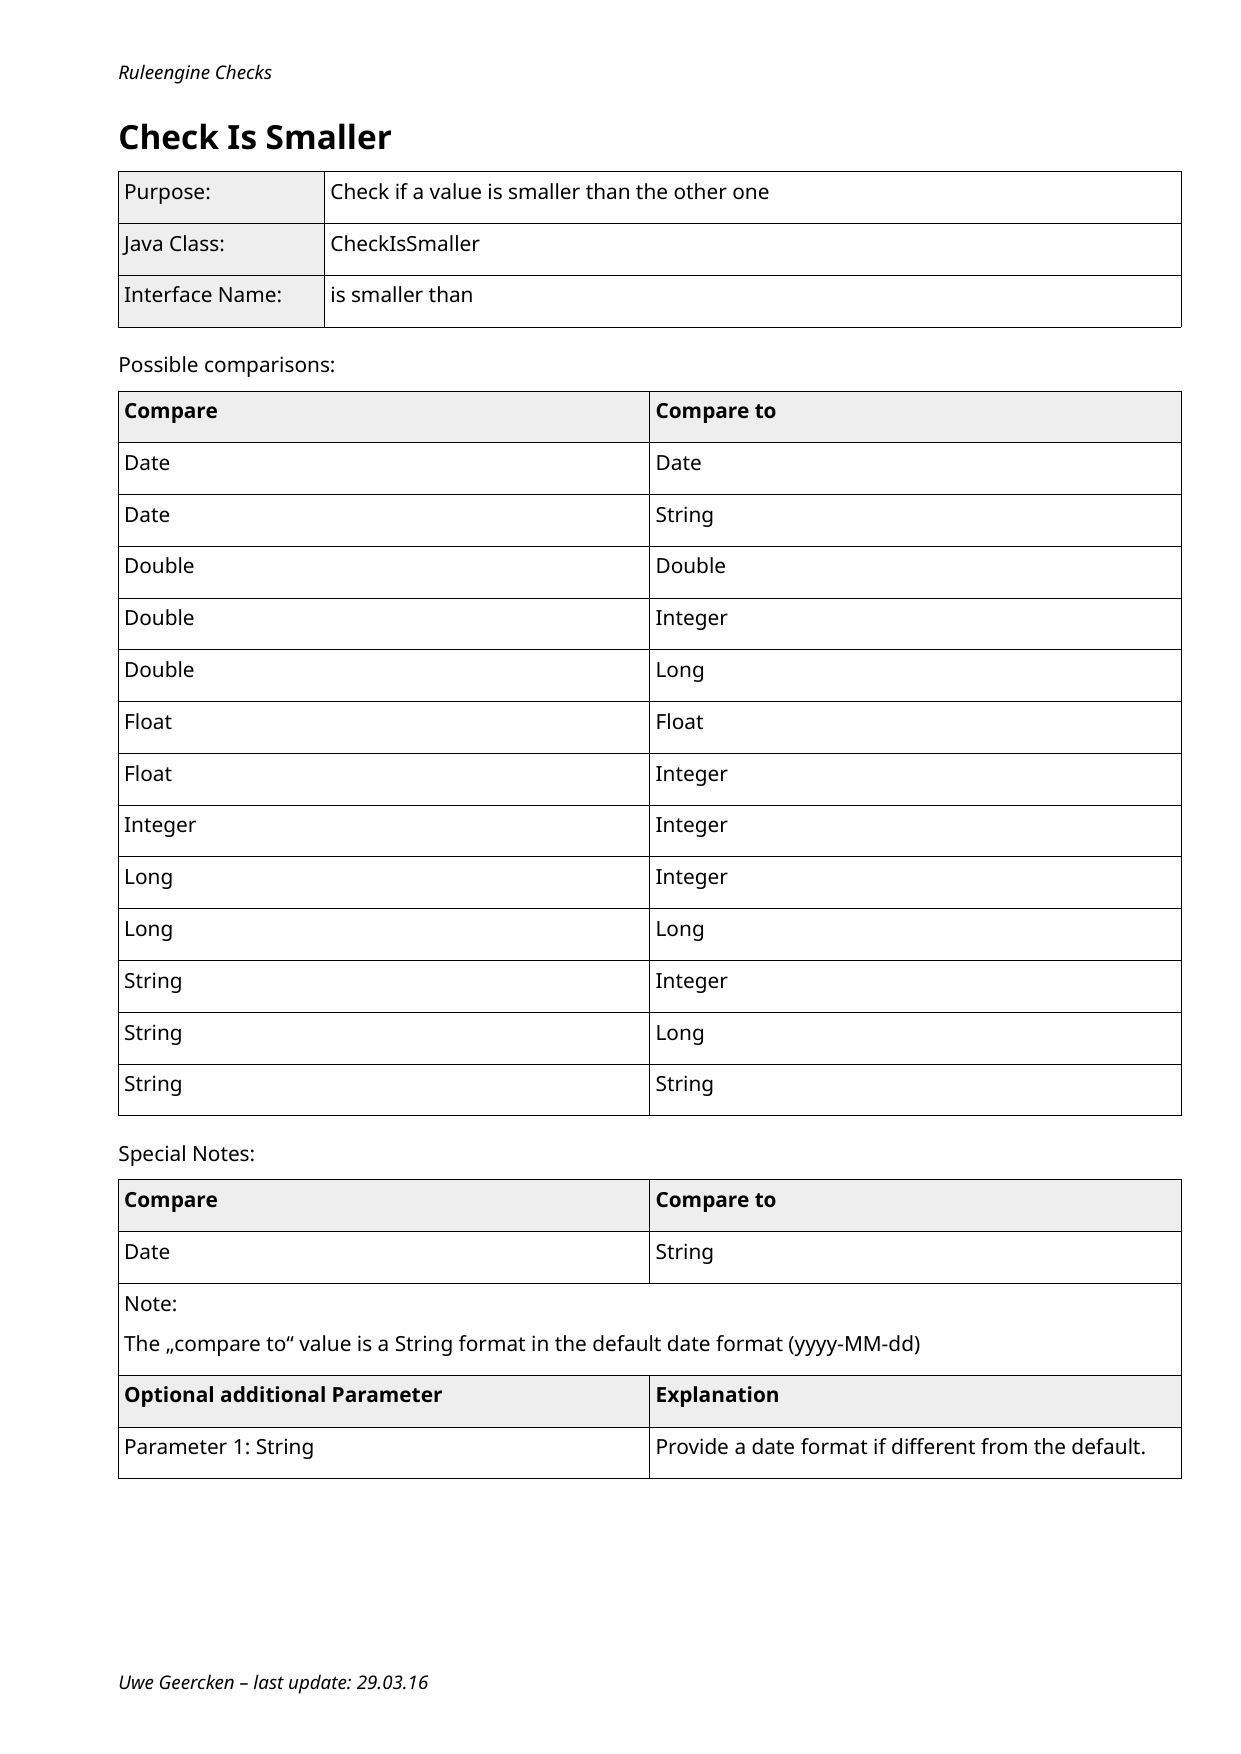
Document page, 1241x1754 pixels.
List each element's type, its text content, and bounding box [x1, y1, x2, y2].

table_cell Long [650, 650, 1181, 701]
table_cell Integer [650, 857, 1181, 908]
table_cell Long [119, 857, 649, 908]
text Special Notes: [118, 1139, 1181, 1167]
table_cell String [119, 961, 649, 1012]
table_cell String [650, 1232, 1181, 1283]
table_cell Date [119, 443, 649, 494]
table_cell Optional additional Parameter [119, 1376, 649, 1427]
table_cell Note: The „compare to“ value is a String format in the default date format (yyyy-MM-dd) [119, 1284, 1181, 1375]
table_cell Double [119, 599, 649, 649]
table_cell Long [119, 909, 649, 960]
table_header Compare to [650, 392, 1181, 442]
table_cell Integer [650, 754, 1181, 805]
table_cell String [650, 495, 1181, 546]
table_cell Double [650, 547, 1181, 598]
table_cell Float [119, 702, 649, 753]
table_header Purpose: [119, 172, 324, 223]
table_cell Integer [650, 806, 1181, 856]
table_cell Long [650, 1013, 1181, 1063]
table_cell Double [119, 547, 649, 598]
table_cell String [119, 1065, 649, 1115]
table_cell Double [119, 650, 649, 701]
text Check Is Smaller [118, 114, 1181, 159]
table_cell Parameter 1: String [119, 1428, 649, 1478]
table_cell Float [650, 702, 1181, 753]
table_cell Provide a date format if different from the default. [650, 1428, 1181, 1478]
table_cell is smaller than [325, 276, 1181, 327]
table_cell Interface Name: [119, 276, 324, 327]
text Possible comparisons: [118, 350, 1181, 379]
table_cell Java Class: [119, 224, 324, 275]
table_cell Date [119, 495, 649, 546]
table_header Compare [119, 392, 649, 442]
table_header Compare to [650, 1180, 1181, 1231]
table_cell Explanation [650, 1376, 1181, 1427]
table_cell Integer [650, 961, 1181, 1012]
table_cell Integer [650, 599, 1181, 649]
table_cell CheckIsSmaller [325, 224, 1181, 275]
table_cell Date [119, 1232, 649, 1283]
table_cell Date [650, 443, 1181, 494]
table_cell Float [119, 754, 649, 805]
table_header Compare [119, 1180, 649, 1231]
table_cell Long [650, 909, 1181, 960]
table_cell Integer [119, 806, 649, 856]
table_cell String [119, 1013, 649, 1063]
table_cell String [650, 1065, 1181, 1115]
table_header Check if a value is smaller than the other one [325, 172, 1181, 223]
